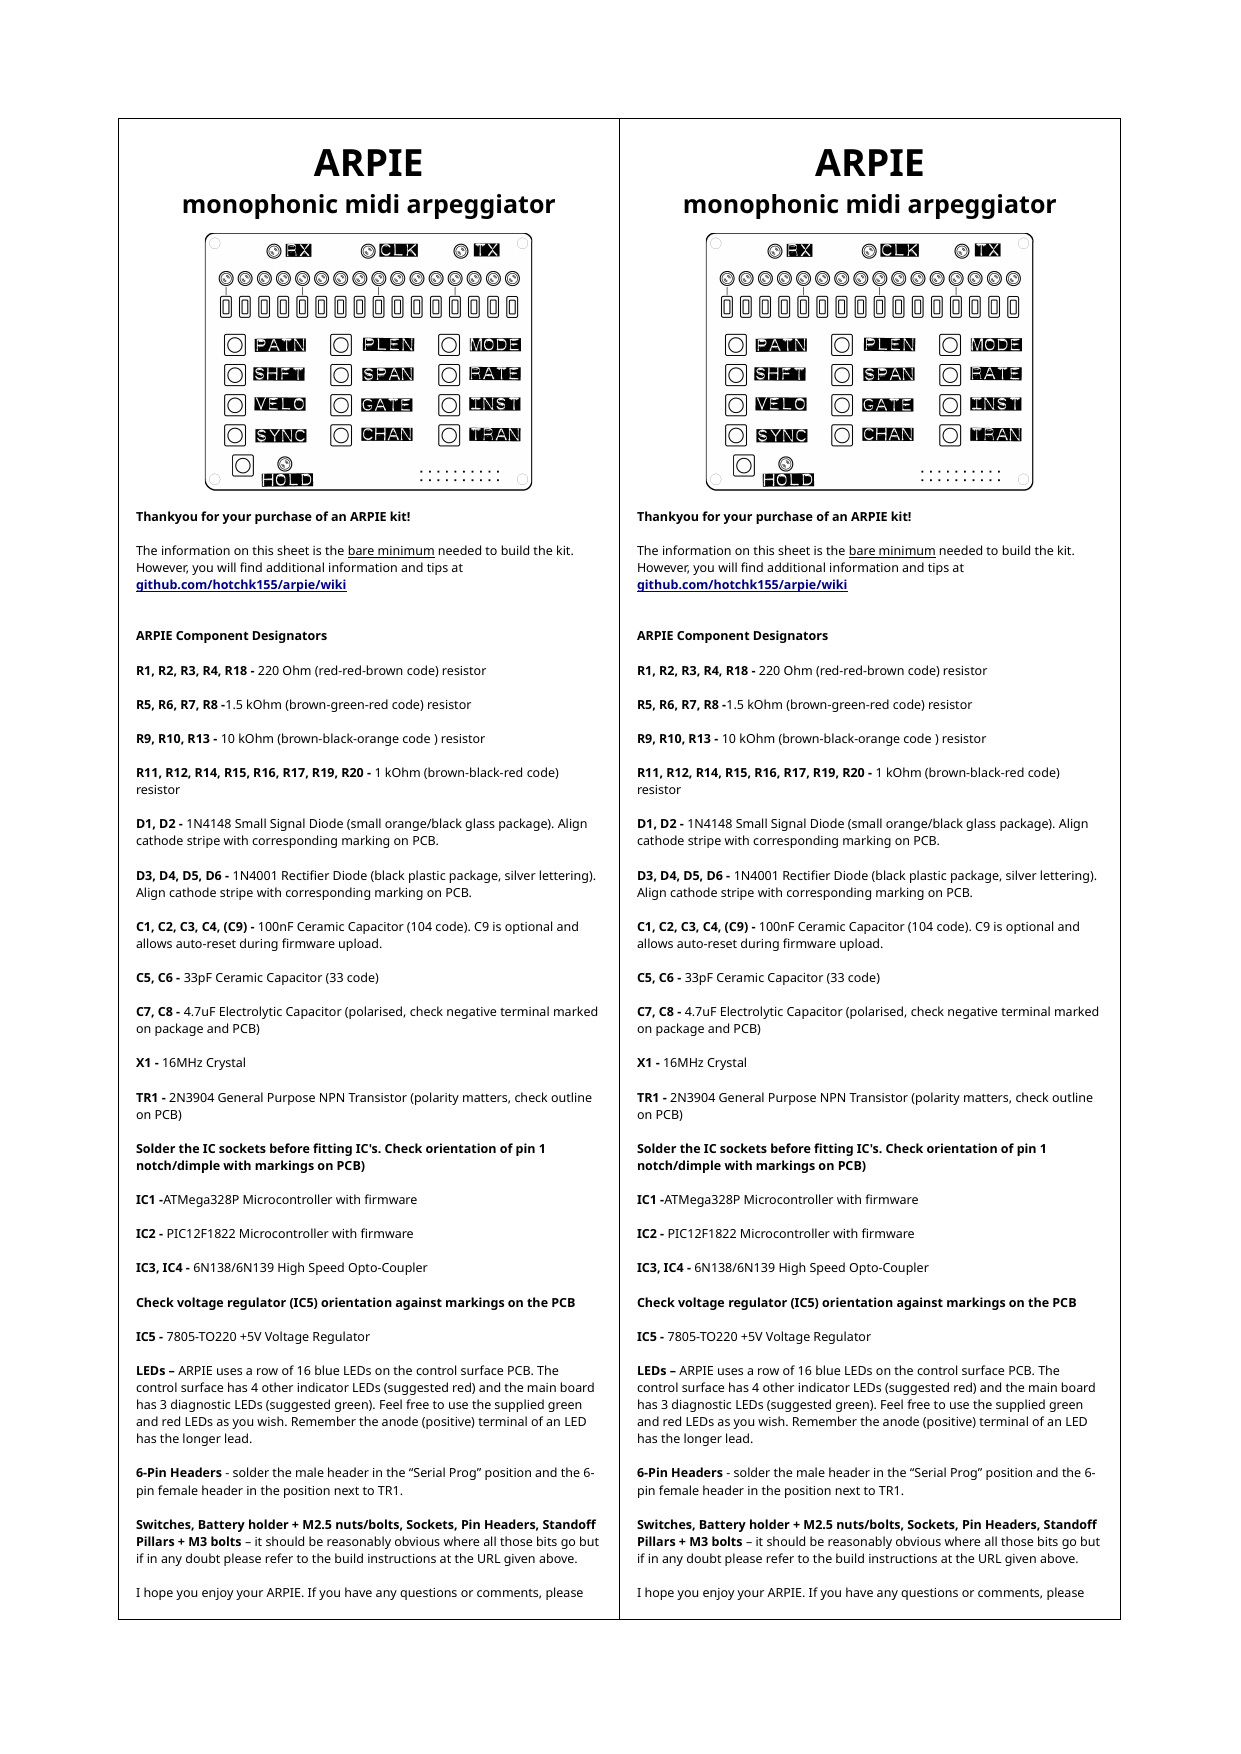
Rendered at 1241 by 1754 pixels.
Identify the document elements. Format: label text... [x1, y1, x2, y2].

table_header ARPIE monophonic midi arpeggiator Thankyou for your purchase of an ARPIE kit! The information on this sheet is the bare minimum needed to build the kit. However, you will find additional information and tips at github.com/hotchk155/arpie/wiki ARPIE Component Designators R1, R2, R3, R4, R18 - 220 Ohm (red-red-brown code) resistor R5, R6, R7, R8 -1.5 kOhm (brown-green-red code) resistor R9, R10, R13 - 10 kOhm (brown-black-orange code ) resistor R11, R12, R14, R15, R16, R17, R19, R20 - 1 kOhm (brown-black-red code) resistor D1, D2 - 1N4148 Small Signal Diode (small orange/black glass package). Align cathode stripe with corresponding marking on PCB. D3, D4, D5, D6 - 1N4001 Rectifier Diode (black plastic package, silver lettering). Align cathode stripe with corresponding marking on PCB. C1, C2, C3, C4, (C9) - 100nF Ceramic Capacitor (104 code). C9 is optional and allows auto-reset during firmware upload. C5, C6 - 33pF Ceramic Capacitor (33 code) C7, C8 - 4.7uF Electrolytic Capacitor (polarised, check negative terminal marked on package and PCB) X1 - 16MHz Crystal TR1 - 2N3904 General Purpose NPN Transistor (polarity matters, check outline on PCB) Solder the IC sockets before fitting IC's. Check orientation of pin 1 notch/dimple with markings on PCB) IC1 -ATMega328P Microcontroller with firmware IC2 - PIC12F1822 Microcontroller with firmware IC3, IC4 - 6N138/6N139 High Speed Opto-Coupler Check voltage regulator (IC5) orientation against markings on the PCB IC5 - 7805-TO220 +5V Voltage Regulator LEDs – ARPIE uses a row of 16 blue LEDs on the control surface PCB. The control surface has 4 other indicator LEDs (suggested red) and the main board has 3 diagnostic LEDs (suggested green). Feel free to use the supplied green and red LEDs as you wish. Remember the anode (positive) terminal of an LED has the longer lead. 6-Pin Headers - solder the male header in the “Serial Prog” position and the 6-pin female header in the position next to TR1. Switches, Battery holder + M2.5 nuts/bolts, Sockets, Pin Headers, Standoff Pillars + M3 bolts – it should be reasonably obvious where all those bits go but if in any doubt please refer to the build instructions at the URL given above. I hope you enjoy your ARPIE. If you have any questions or comments, please [119, 119, 619, 1619]
picture [204, 233, 533, 491]
picture [705, 233, 1034, 491]
table_header ARPIE monophonic midi arpeggiator Thankyou for your purchase of an ARPIE kit! The information on this sheet is the bare minimum needed to build the kit. However, you will find additional information and tips at github.com/hotchk155/arpie/wiki ARPIE Component Designators R1, R2, R3, R4, R18 - 220 Ohm (red-red-brown code) resistor R5, R6, R7, R8 -1.5 kOhm (brown-green-red code) resistor R9, R10, R13 - 10 kOhm (brown-black-orange code ) resistor R11, R12, R14, R15, R16, R17, R19, R20 - 1 kOhm (brown-black-red code) resistor D1, D2 - 1N4148 Small Signal Diode (small orange/black glass package). Align cathode stripe with corresponding marking on PCB. D3, D4, D5, D6 - 1N4001 Rectifier Diode (black plastic package, silver lettering). Align cathode stripe with corresponding marking on PCB. C1, C2, C3, C4, (C9) - 100nF Ceramic Capacitor (104 code). C9 is optional and allows auto-reset during firmware upload. C5, C6 - 33pF Ceramic Capacitor (33 code) C7, C8 - 4.7uF Electrolytic Capacitor (polarised, check negative terminal marked on package and PCB) X1 - 16MHz Crystal TR1 - 2N3904 General Purpose NPN Transistor (polarity matters, check outline on PCB) Solder the IC sockets before fitting IC's. Check orientation of pin 1 notch/dimple with markings on PCB) IC1 -ATMega328P Microcontroller with firmware IC2 - PIC12F1822 Microcontroller with firmware IC3, IC4 - 6N138/6N139 High Speed Opto-Coupler Check voltage regulator (IC5) orientation against markings on the PCB IC5 - 7805-TO220 +5V Voltage Regulator LEDs – ARPIE uses a row of 16 blue LEDs on the control surface PCB. The control surface has 4 other indicator LEDs (suggested red) and the main board has 3 diagnostic LEDs (suggested green). Feel free to use the supplied green and red LEDs as you wish. Remember the anode (positive) terminal of an LED has the longer lead. 6-Pin Headers - solder the male header in the “Serial Prog” position and the 6-pin female header in the position next to TR1. Switches, Battery holder + M2.5 nuts/bolts, Sockets, Pin Headers, Standoff Pillars + M3 bolts – it should be reasonably obvious where all those bits go but if in any doubt please refer to the build instructions at the URL given above. I hope you enjoy your ARPIE. If you have any questions or comments, please [620, 119, 1120, 1619]
